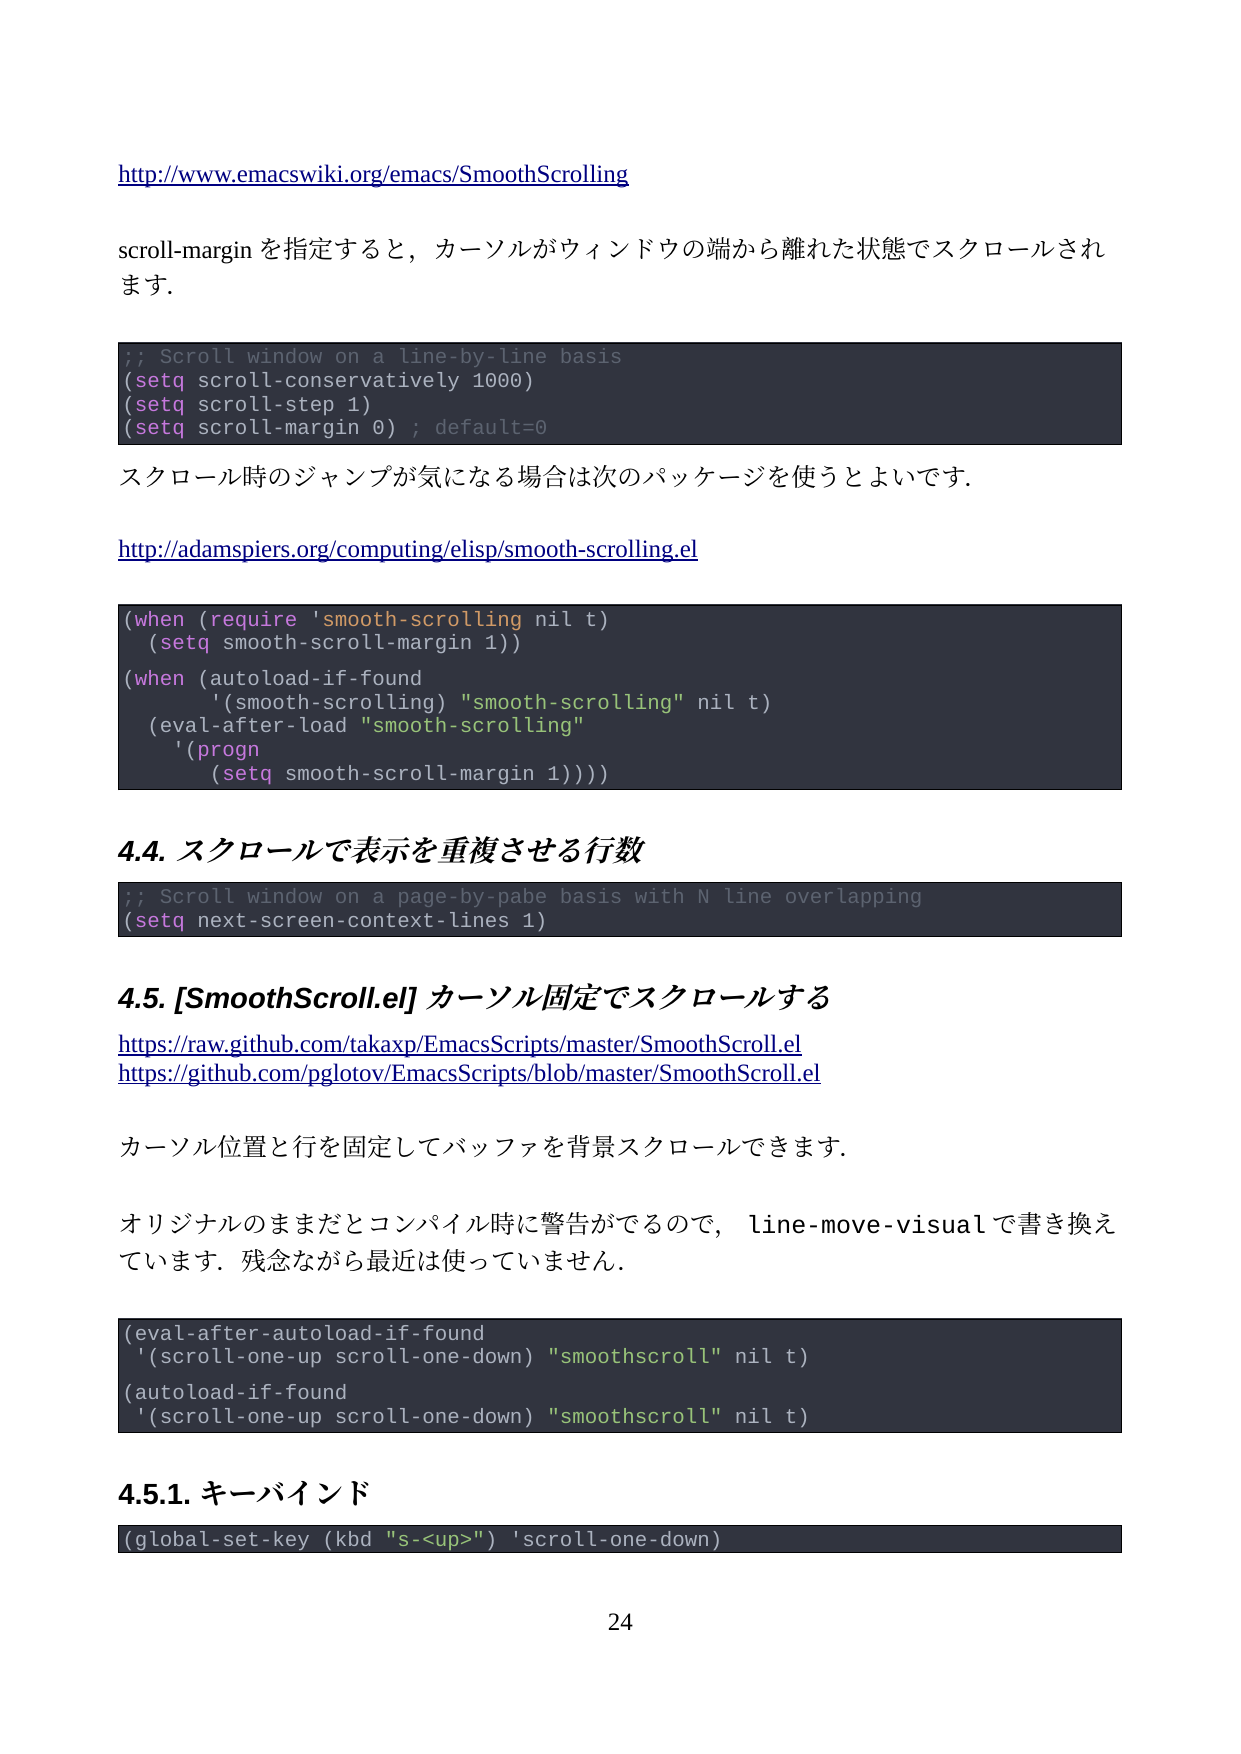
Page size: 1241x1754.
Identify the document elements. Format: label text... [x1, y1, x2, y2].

subtitle [SmoothScroll.el] カーソル固定でスクロールする [118, 975, 1122, 1017]
text '(scroll-one-up scroll-one-down) "smoothscroll" nil t) [119, 1402, 1121, 1432]
text (setq scroll-step 1) [119, 390, 1121, 413]
text http://www.emacswiki.org/emacs/SmoothScrolling [118, 159, 1122, 217]
text ;; Scroll window on a page-by-pabe basis with N line overlapping [119, 883, 1121, 906]
text scroll-margin を指定すると，カーソルがウィンドウの端から離れた状態でスクロールされます． [118, 229, 1122, 330]
text (autoload-if-found [119, 1378, 1121, 1402]
subtitle キーバインド [118, 1471, 1122, 1513]
text スクロール時のジャンプが気になる場合は次のパッケージを使うとよいです． [118, 457, 1122, 522]
text '(smooth-scrolling) "smooth-scrolling" nil t) [119, 688, 1121, 712]
text http://adamspiers.org/computing/elisp/smooth-scrolling.el [118, 534, 1122, 592]
subtitle スクロールで表示を重複させる行数 [118, 828, 1122, 870]
text (setq scroll-conservatively 1000) [119, 366, 1121, 390]
text ;; Scroll window on a line-by-line basis [119, 344, 1121, 366]
text (when (require 'smooth-scrolling nil t) [119, 606, 1121, 628]
text (setq scroll-margin 0) ; default=0 [119, 413, 1121, 444]
text (when (autoload-if-found [119, 664, 1121, 688]
text (eval-after-autoload-if-found [119, 1320, 1121, 1342]
text https://raw.github.com/takaxp/EmacsScripts/master/SmoothScroll.el https://github.com/pglotov/EmacsScripts/blob/master/SmoothScroll.el [118, 1029, 1122, 1115]
text '(progn [119, 735, 1121, 759]
text [118, 118, 1122, 147]
text (setq next-screen-context-lines 1) [119, 906, 1121, 936]
text オリジナルのままだとコンパイル時に警告がでるので， line-move-visual で書き換えています．残念ながら最近は使っていません． [118, 1205, 1122, 1306]
text (setq smooth-scroll-margin 1)))) [119, 759, 1121, 789]
text (eval-after-load "smooth-scrolling" [119, 712, 1121, 735]
text (global-set-key (kbd "s-<up>") 'scroll-one-down) [119, 1526, 1121, 1552]
text (setq smooth-scroll-margin 1)) [119, 628, 1121, 656]
text '(scroll-one-up scroll-one-down) "smoothscroll" nil t) [119, 1342, 1121, 1370]
text カーソル位置と行を固定してバッファを背景スクロールできます． [118, 1128, 1122, 1193]
